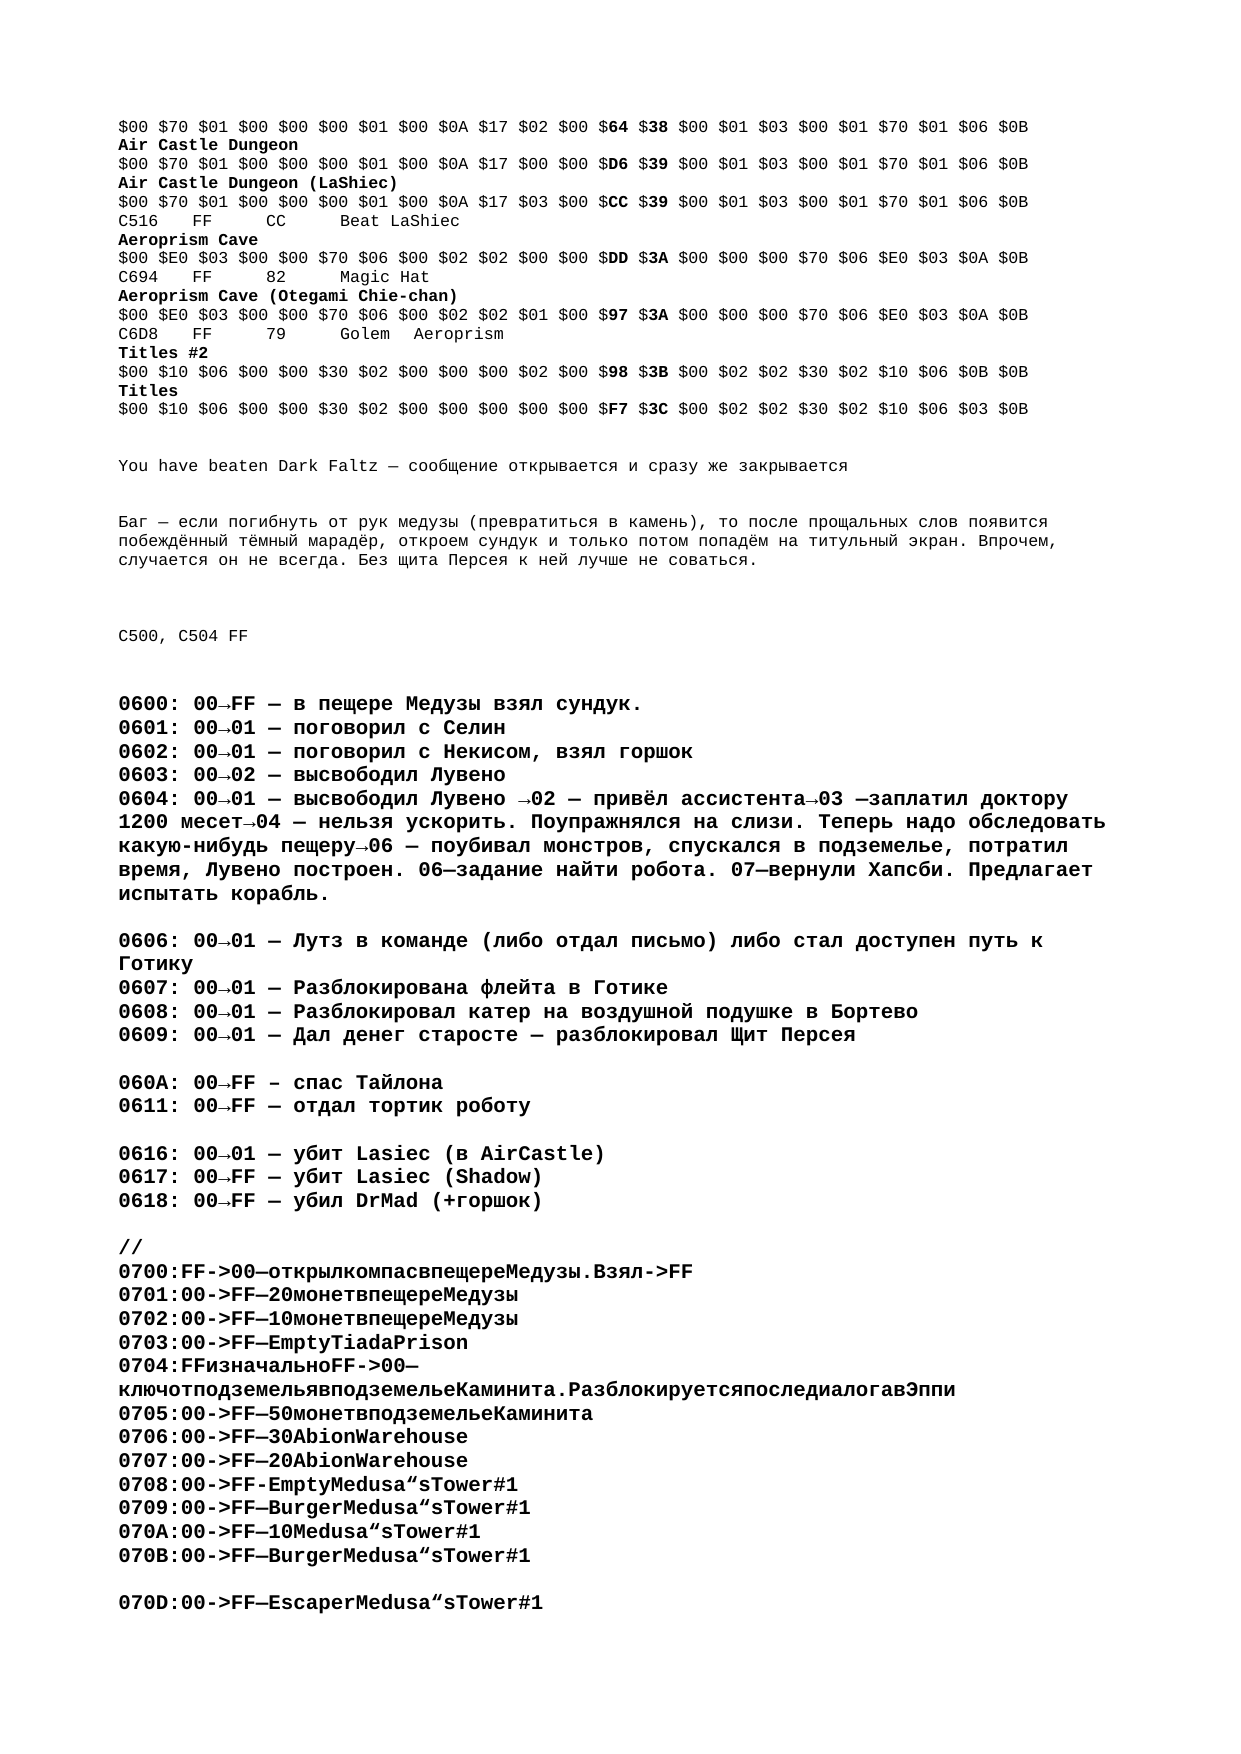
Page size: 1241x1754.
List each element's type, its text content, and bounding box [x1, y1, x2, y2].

text 0602: 00→01 — поговорил с Некисом, взял горшок [118, 741, 1122, 764]
text 0704:FFизначальноFF->00—ключотподземельявподземельеКаминита.РазблокируетсяпоследиалогавЭппи [118, 1355, 1122, 1403]
text $00 $E0 $03 $00 $00 $70 $06 $00 $02 $02 $01 $00 $97 $3A $00 $00 $00 $70 $06 $E0 $03 $0A $0B [118, 307, 1122, 326]
text 0604: 00→01 — высвободил Лувено →02 — привёл ассистента→03 —заплатил доктору 1200 месет→04 — нельзя ускорить. Поупражнялся на слизи. Теперь надо обследовать какую-нибудь пещеру→06 — поубивал монстров, спускался в подземелье, потратил время, Лувено построен. 06—задание найти робота. 07—вернули Хапсби. Предлагает испытать корабль. [118, 788, 1122, 906]
text 0706:00->FF—30AbionWarehouse [118, 1426, 1122, 1450]
text 0707:00->FF—20AbionWarehouse [118, 1450, 1122, 1474]
text Aeroprism Cave (Otegami Chie-chan) [118, 288, 1122, 307]
text $00 $10 $06 $00 $00 $30 $02 $00 $00 $00 $00 $00 $F7 $3C $00 $02 $02 $30 $02 $10 $06 $03 $0B [118, 401, 1122, 420]
text You have beaten Dark Faltz — сообщение открывается и сразу же закрывается [118, 457, 1122, 476]
text Air Castle Dungeon (LaShiec) [118, 175, 1122, 193]
text $00 $10 $06 $00 $00 $30 $02 $00 $00 $00 $02 $00 $98 $3B $00 $02 $02 $30 $02 $10 $06 $0B $0B [118, 363, 1122, 382]
text Баг — если погибнуть от рук медузы (превратиться в камень), то после прощальных слов появится побеждённый тёмный марадёр, откроем сундук и только потом попадём на титульный экран. Впрочем, случается он не всегда. Без щита Персея к ней лучше не соваться. [118, 514, 1122, 571]
text 0601: 00→01 — поговорил с Селин [118, 717, 1122, 741]
text 070A:00->FF—10Medusa“sTower#1 [118, 1521, 1122, 1544]
text $00 $E0 $03 $00 $00 $70 $06 $00 $02 $02 $00 $00 $DD $3A $00 $00 $00 $70 $06 $E0 $03 $0A $0B [118, 250, 1122, 269]
text 0700:FF->00—открылкомпасвпещереМедузы.Взял->FF [118, 1261, 1122, 1284]
text 0603: 00→02 — высвободил Лувено [118, 764, 1122, 788]
text 070D:00->FF—EscaperMedusa“sTower#1 [118, 1592, 1122, 1616]
text Titles [118, 382, 1122, 401]
text 0600: 00→FF — в пещере Медузы взял сундук. [118, 693, 1122, 717]
text 0617: 00→FF — убит Lasiec (Shadow) [118, 1166, 1122, 1190]
text Aeroprism Cave [118, 231, 1122, 250]
text Air Castle Dungeon [118, 137, 1122, 156]
text 0607: 00→01 — Разблокирована флейта в Готике [118, 977, 1122, 1001]
text C500, C504 FF [118, 627, 1122, 646]
text 0616: 00→01 — убит Lasiec (в AirCastle) [118, 1143, 1122, 1166]
text 0703:00->FF—EmptyTiadaPrison [118, 1332, 1122, 1355]
text 070B:00->FF—BurgerMedusa“sTower#1 [118, 1544, 1122, 1568]
text $00 $70 $01 $00 $00 $00 $01 $00 $0A $17 $00 $00 $D6 $39 $00 $01 $03 $00 $01 $70 $01 $06 $0B [118, 156, 1122, 175]
text 0618: 00→FF — убил DrMad (+горшок) [118, 1190, 1122, 1213]
text $00 $70 $01 $00 $00 $00 $01 $00 $0A $17 $02 $00 $64 $38 $00 $01 $03 $00 $01 $70 $01 $06 $0B [118, 118, 1122, 137]
text // [118, 1237, 1122, 1261]
text $00 $70 $01 $00 $00 $00 $01 $00 $0A $17 $03 $00 $CC $39 $00 $01 $03 $00 $01 $70 $01 $06 $0B [118, 193, 1122, 212]
text 0609: 00→01 — Дал денег старосте — разблокировал Щит Персея [118, 1024, 1122, 1048]
text 0702:00->FF—10монетвпещереМедузы [118, 1308, 1122, 1332]
text 060A: 00→FF – спас Тайлона [118, 1072, 1122, 1095]
text 0606: 00→01 — Лутз в команде (либо отдал письмо) либо стал доступен путь к Готику [118, 930, 1122, 977]
text 0611: 00→FF — отдал тортик роботу [118, 1095, 1122, 1119]
text 0705:00->FF—50монетвподземельеКаминита [118, 1403, 1122, 1426]
text C694 FF 82 Magic Hat [118, 269, 1122, 288]
text 0608: 00→01 — Разблокировал катер на воздушной подушке в Бортево [118, 1001, 1122, 1024]
text C6D8 FF 79 Golem Aeroprism [118, 326, 1122, 344]
text C516 FF CC Beat LaShiec [118, 212, 1122, 231]
text 0701:00->FF—20монетвпещереМедузы [118, 1284, 1122, 1308]
text 0708:00->FF-EmptyMedusa“sTower#1 [118, 1474, 1122, 1497]
text 0709:00->FF—BurgerMedusa“sTower#1 [118, 1497, 1122, 1521]
text Titles #2 [118, 344, 1122, 363]
